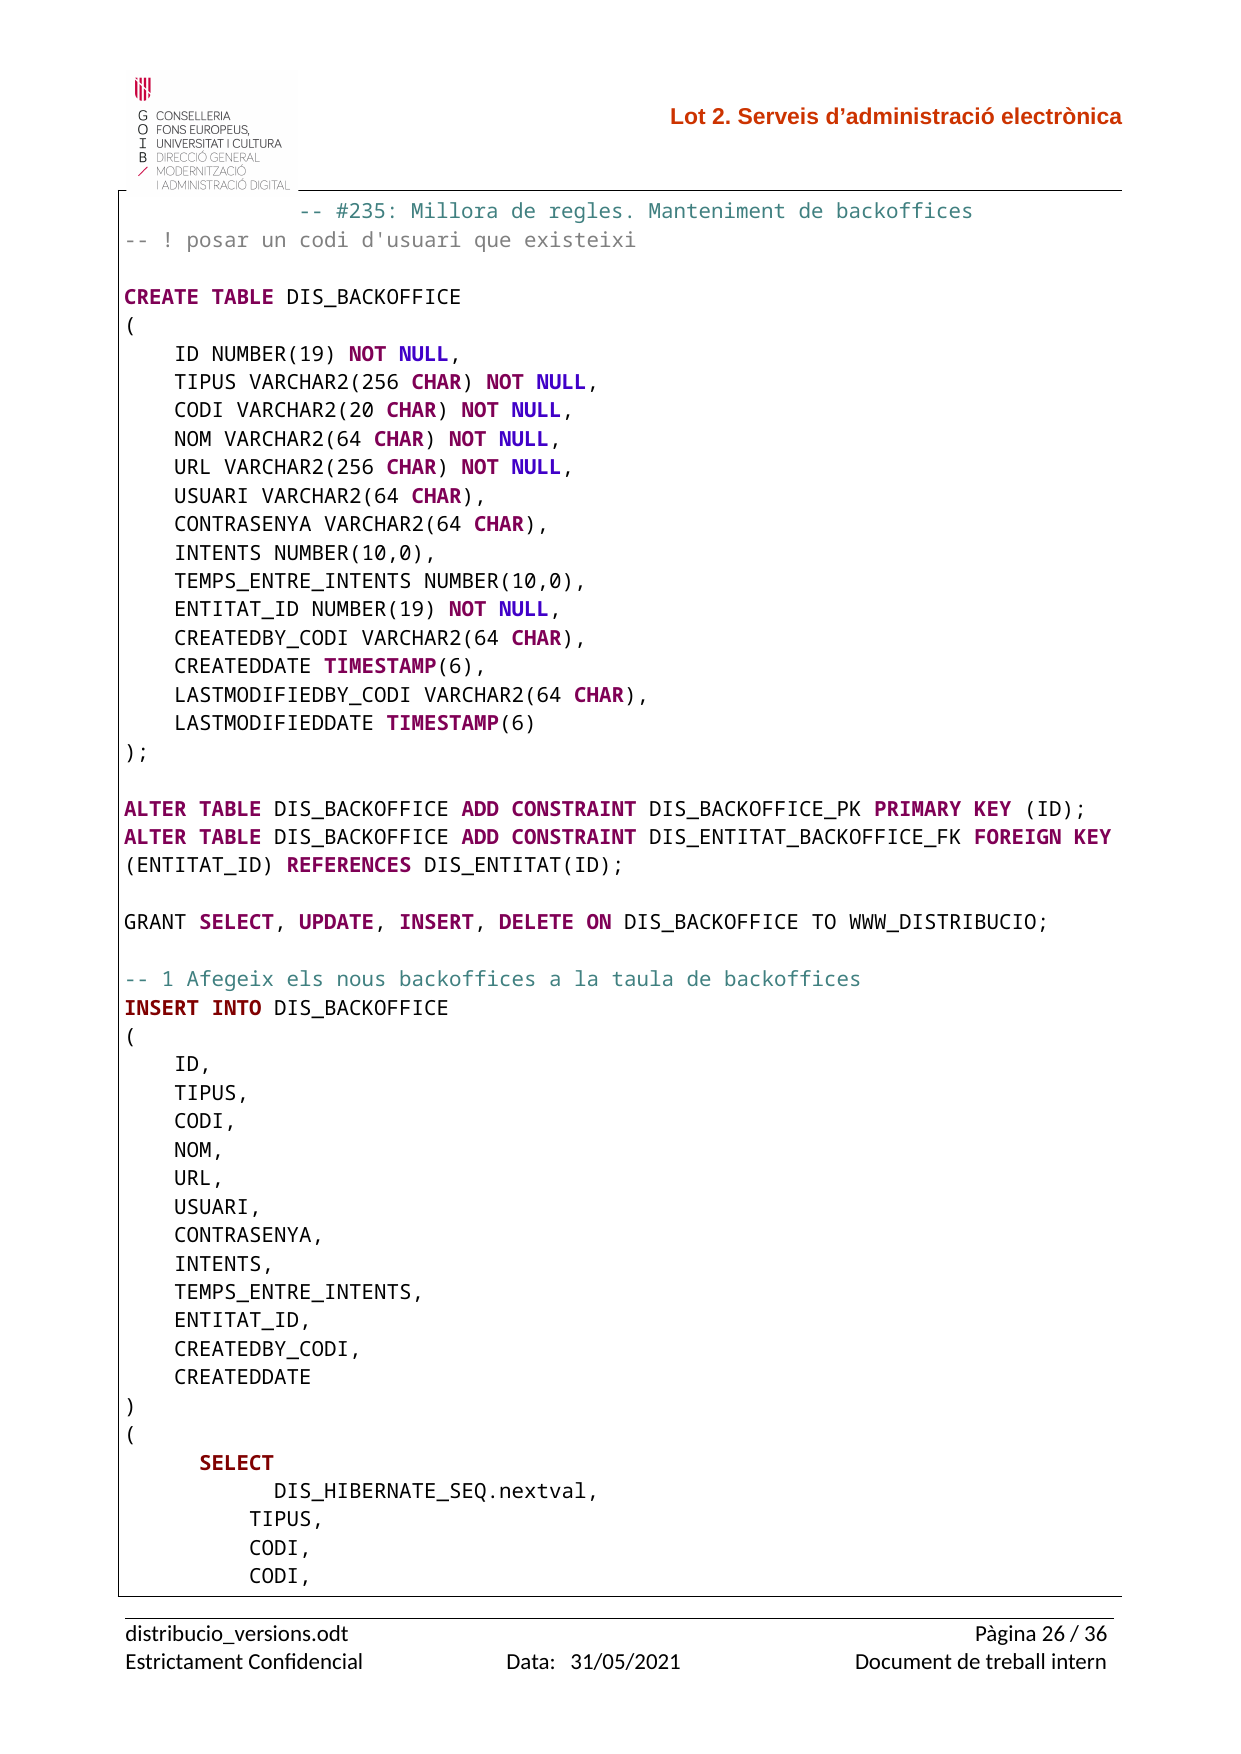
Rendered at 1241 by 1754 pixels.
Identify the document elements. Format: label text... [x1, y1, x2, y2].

picture [126, 70, 299, 197]
table_header -- #235: Millora de regles. Manteniment de backoffices -- ! posar un codi d'usuari que existeixi CREATE TABLE DIS_BACKOFFICE ( ID NUMBER(19) NOT NULL, TIPUS VARCHAR2(256 CHAR) NOT NULL, CODI VARCHAR2(20 CHAR) NOT NULL, NOM VARCHAR2(64 CHAR) NOT NULL, URL VARCHAR2(256 CHAR) NOT NULL, USUARI VARCHAR2(64 CHAR), CONTRASENYA VARCHAR2(64 CHAR), INTENTS NUMBER(10,0), TEMPS_ENTRE_INTENTS NUMBER(10,0), ENTITAT_ID NUMBER(19) NOT NULL, CREATEDBY_CODI VARCHAR2(64 CHAR), CREATEDDATE TIMESTAMP(6), LASTMODIFIEDBY_CODI VARCHAR2(64 CHAR), LASTMODIFIEDDATE TIMESTAMP(6) ); ALTER TABLE DIS_BACKOFFICE ADD CONSTRAINT DIS_BACKOFFICE_PK PRIMARY KEY (ID); ALTER TABLE DIS_BACKOFFICE ADD CONSTRAINT DIS_ENTITAT_BACKOFFICE_FK FOREIGN KEY (ENTITAT_ID) REFERENCES DIS_ENTITAT(ID); GRANT SELECT, UPDATE, INSERT, DELETE ON DIS_BACKOFFICE TO WWW_DISTRIBUCIO; -- 1 Afegeix els nous backoffices a la taula de backoffices INSERT INTO DIS_BACKOFFICE ( ID, TIPUS, CODI, NOM, URL, USUARI, CONTRASENYA, INTENTS, TEMPS_ENTRE_INTENTS, ENTITAT_ID, CREATEDBY_CODI, CREATEDDATE ) ( SELECT DIS_HIBERNATE_SEQ.nextval, TIPUS, CODI, CODI, [119, 191, 1122, 1596]
